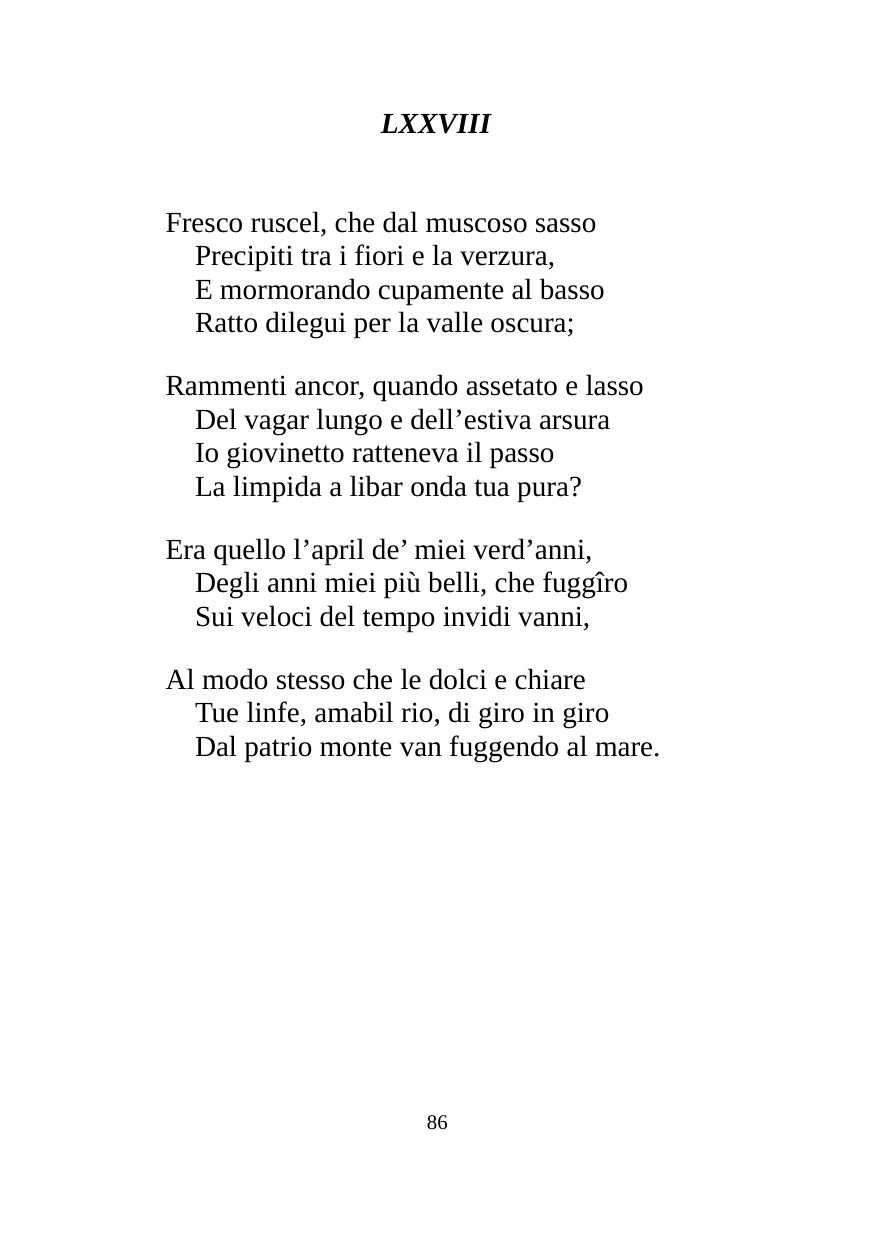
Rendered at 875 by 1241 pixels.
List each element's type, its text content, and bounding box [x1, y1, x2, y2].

text Fresco ruscel, che dal muscoso sasso Precipiti tra i fiori e la verzura, E mormorando cupamente al basso Ratto dilegui per la valle oscura; [165, 205, 768, 339]
text Era quello l’april de’ miei verd’anni, Degli anni miei più belli, che fuggîro Sui veloci del tempo invidi vanni, [165, 532, 768, 633]
subtitle LXXVIII [106, 106, 768, 140]
text Rammenti ancor, quando assetato e lasso Del vagar lungo e dell’estiva arsura Io giovinetto ratteneva il passo La limpida a libar onda tua pura? [165, 368, 768, 502]
text Al modo stesso che le dolci e chiare Tue linfe, amabil rio, di giro in giro Dal patrio monte van fuggendo al mare. [165, 662, 768, 763]
